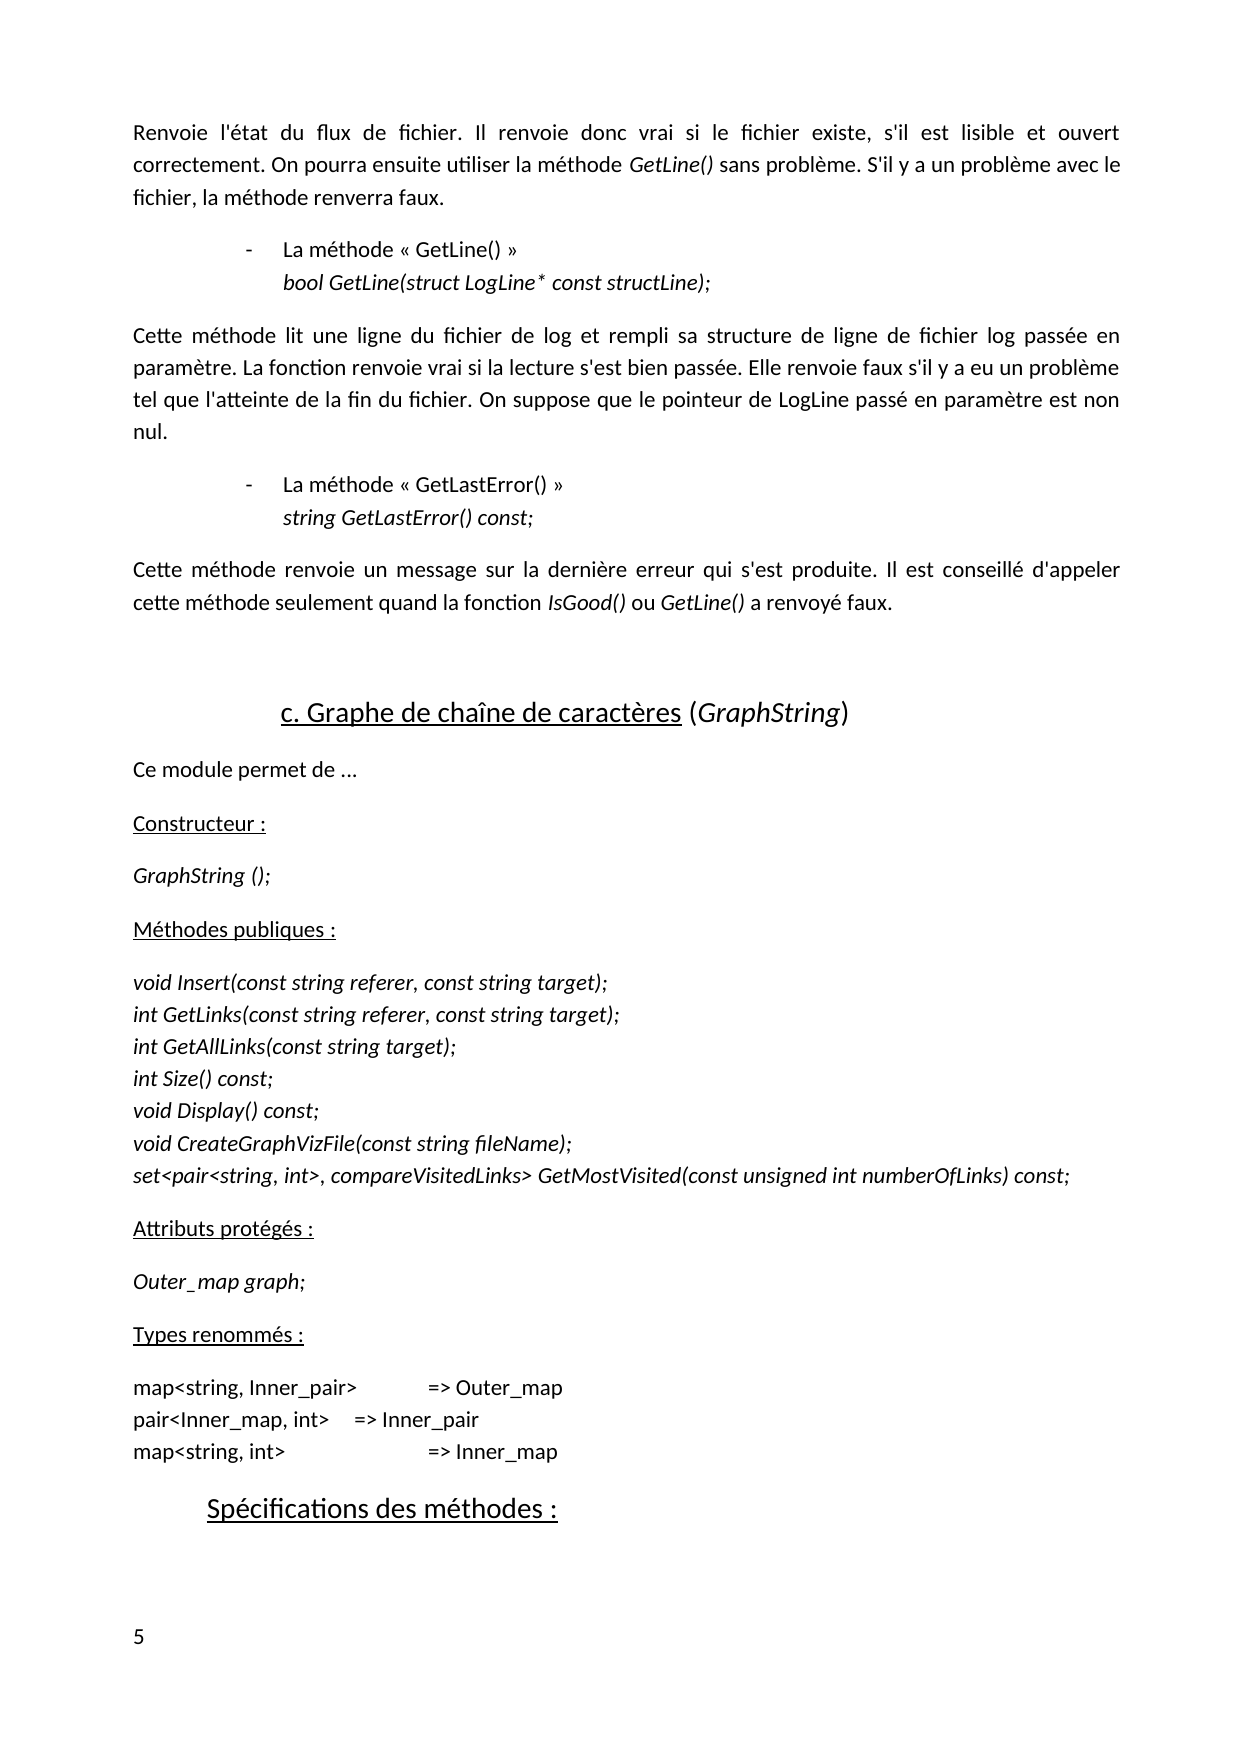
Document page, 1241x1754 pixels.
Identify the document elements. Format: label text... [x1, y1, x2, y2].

text Types renommés : [133, 1320, 1122, 1348]
text Outer_map graph; [133, 1267, 1122, 1295]
text Cette méthode lit une ligne du fichier de log et rempli sa structure de ligne de fichier log passée en paramètre. La fonction renvoie vrai si la lecture s'est bien passée. Elle renvoie faux s'il y a eu un problème tel que l'atteinte de la fin du fichier. On suppose que le pointeur de LogLine passé en paramètre est non nul. [133, 321, 1122, 445]
text Attributs protégés : [133, 1214, 1122, 1242]
text Méthodes publiques : [133, 915, 1122, 943]
list La méthode « GetLine() » bool GetLine(struct LogLine* const structLine); [245, 236, 1122, 296]
text Constructeur : [133, 809, 1122, 837]
text Cette méthode renvoie un message sur la dernière erreur qui s'est produite. Il est conseillé d'appeler cette méthode seulement quand la fonction IsGood() ou GetLine() a renvoyé faux. [133, 556, 1122, 616]
text void Insert(const string referer, const string target); int GetLinks(const string referer, const string target); int GetAllLinks(const string target); int Size() const; void Display() const; void CreateGraphVizFile(const string fileName); set<pair<string, int>, compareVisitedLinks> GetMostVisited(const unsigned int numberOfLinks) const; [133, 968, 1122, 1189]
text Ce module permet de ... [133, 756, 1122, 784]
text Spécifications des méthodes : [133, 1490, 1122, 1526]
text map<string, Inner_pair> => Outer_map pair<Inner_map, int> => Inner_pair map<string, int> => Inner_map [133, 1373, 1122, 1465]
text Renvoie l'état du flux de fichier. Il renvoie donc vrai si le fichier existe, s'il est lisible et ouvert correctement. On pourra ensuite utiliser la méthode GetLine() sans problème. S'il y a un problème avec le fichier, la méthode renverra faux. [133, 118, 1122, 211]
text GraphString (); [133, 862, 1122, 890]
text c. Graphe de chaîne de caractères (GraphString) [133, 694, 1122, 729]
list La méthode « GetLastError() » string GetLastError() const; [245, 470, 1122, 531]
